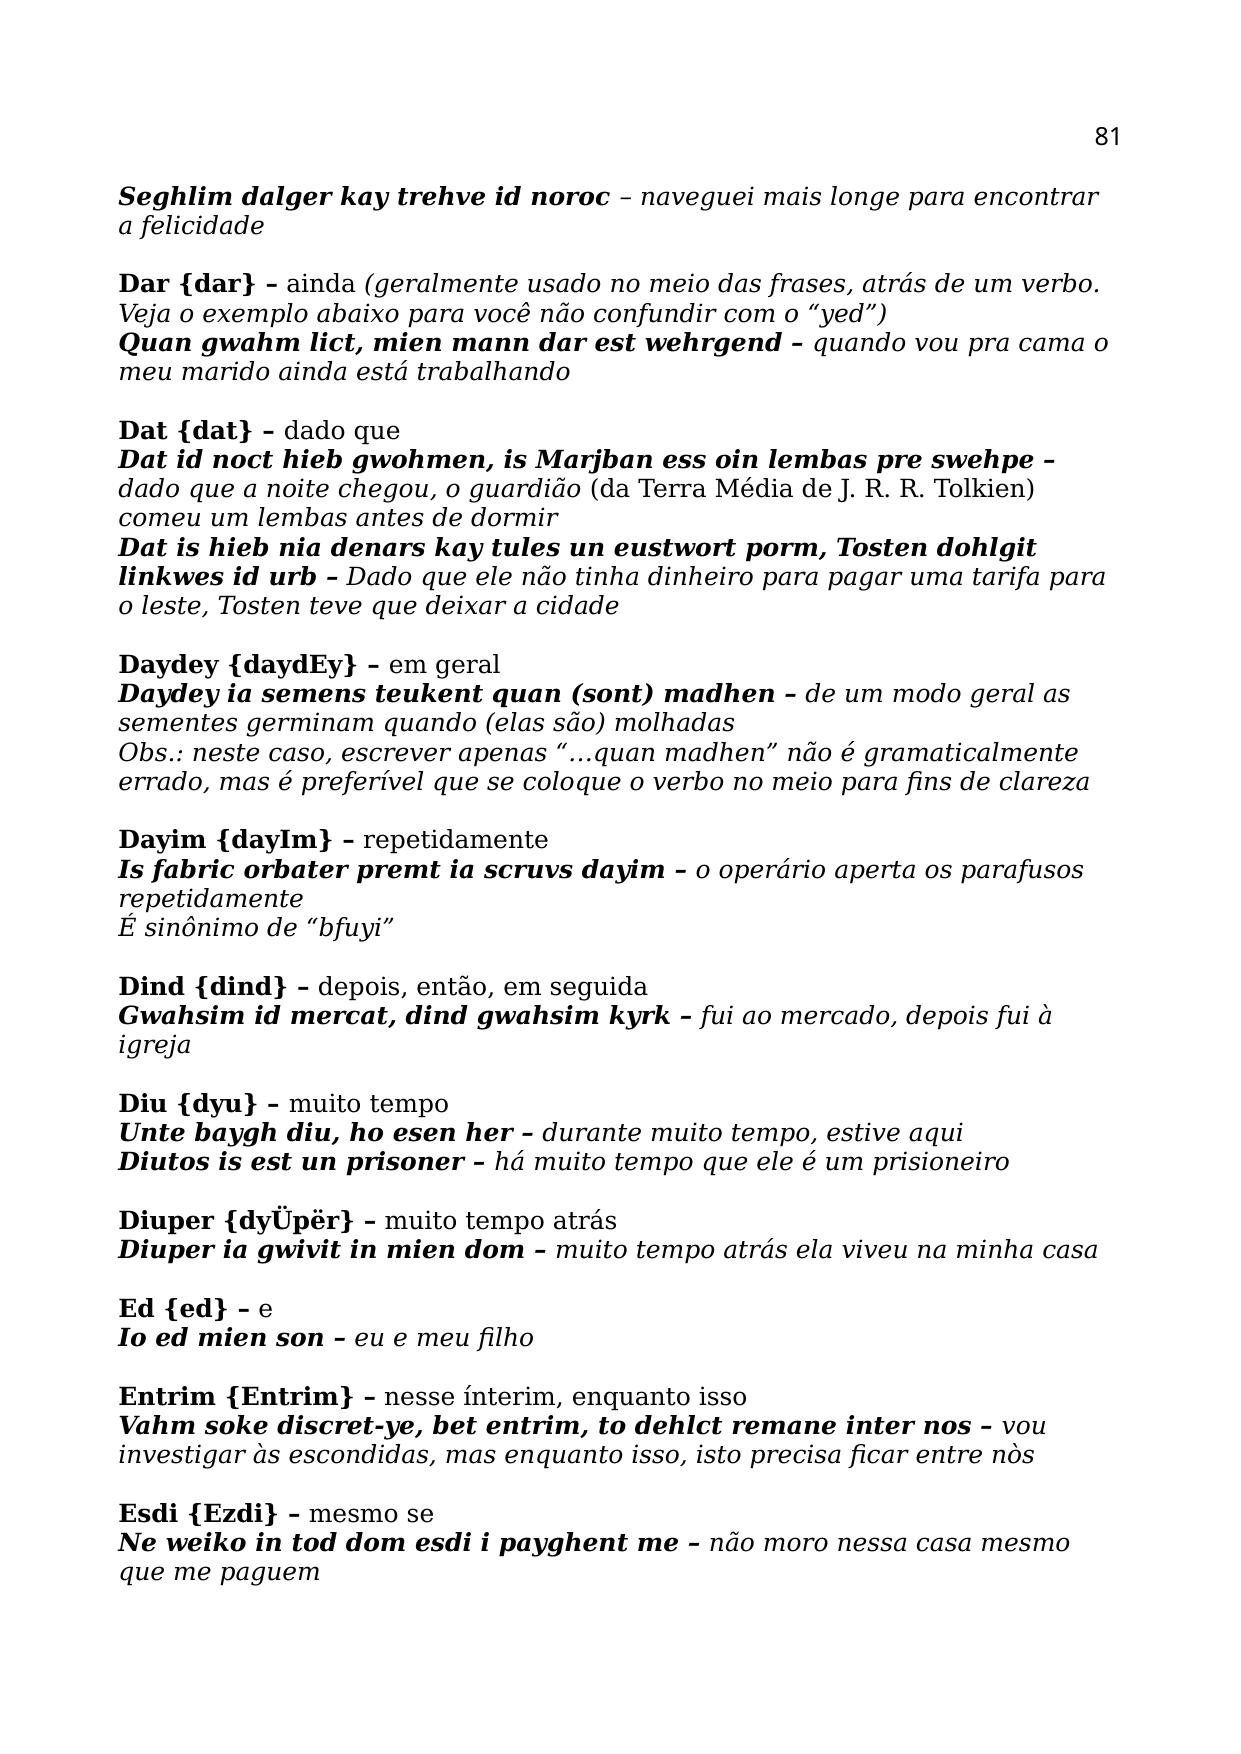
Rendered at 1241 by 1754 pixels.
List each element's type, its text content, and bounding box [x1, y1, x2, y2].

text Gwahsim id mercat, dind gwahsim kyrk – fui ao mercado, depois fui à igreja [118, 1001, 1123, 1059]
text Vahm soke discret-ye, bet entrim, to dehlct remane inter nos – vou investigar às escondidas, mas enquanto isso, isto precisa ficar entre nòs [118, 1411, 1123, 1469]
text Dayim {dayIm} – repetidamente [118, 825, 1123, 854]
text Seghlim dalger kay trehve id noroc – naveguei mais longe para encontrar a felicidade [118, 182, 1123, 240]
text Diuper ia gwivit in mien dom – muito tempo atrás ela viveu na minha casa [118, 1235, 1123, 1264]
text Daydey {daydEy} – em geral [118, 650, 1123, 679]
text Dar {dar} – ainda (geralmente usado no meio das frases, atrás de um verbo. Veja o exemplo abaixo para você não confundir com o “yed”) [118, 269, 1123, 328]
text Diutos is est un prisoner – há muito tempo que ele é um prisioneiro [118, 1147, 1123, 1177]
text Obs.: neste caso, escrever apenas “…quan madhen” não é gramaticalmente errado, mas é preferível que se coloque o verbo no meio para fins de clareza [118, 738, 1123, 796]
text Quan gwahm lict, mien mann dar est wehrgend – quando vou pra cama o meu marido ainda está trabalhando [118, 328, 1123, 386]
text Dat is hieb nia denars kay tules un eustwort porm, Tosten dohlgit linkwes id urb – Dado que ele não tinha dinheiro para pagar uma tarifa para o leste, Tosten teve que deixar a cidade [118, 533, 1123, 621]
text Diu {dyu} – muito tempo [118, 1088, 1123, 1118]
text Ne weiko in tod dom esdi i payghent me – não moro nessa casa mesmo que me paguem [118, 1528, 1123, 1587]
text Daydey ia semens teukent quan (sont) madhen – de um modo geral as sementes germinam quando (elas são) molhadas [118, 679, 1123, 738]
text Dat id noct hieb gwohmen, is Marjban ess oin lembas pre swehpe – dado que a noite chegou, o guardião (da Terra Média de J. R. R. Tolkien) comeu um lembas antes de dormir [118, 445, 1123, 533]
text Is fabric orbater premt ia scruvs dayim – o operário aperta os parafusos repetidamente [118, 854, 1123, 913]
text Esdi {Ezdi} – mesmo se [118, 1499, 1123, 1528]
text Dat {dat} – dado que [118, 416, 1123, 445]
text Io ed mien son – eu e meu filho [118, 1323, 1123, 1352]
text Unte baygh diu, ho esen her – durante muito tempo, estive aqui [118, 1118, 1123, 1147]
text Entrim {Entrim} – nesse ínterim, enquanto isso [118, 1382, 1123, 1411]
text Dind {dind} – depois, então, em seguida [118, 971, 1123, 1001]
text Diuper {dyÜpër} – muito tempo atrás [118, 1206, 1123, 1235]
text Ed {ed} – e [118, 1294, 1123, 1323]
text É sinônimo de “bfuyi” [118, 913, 1123, 942]
